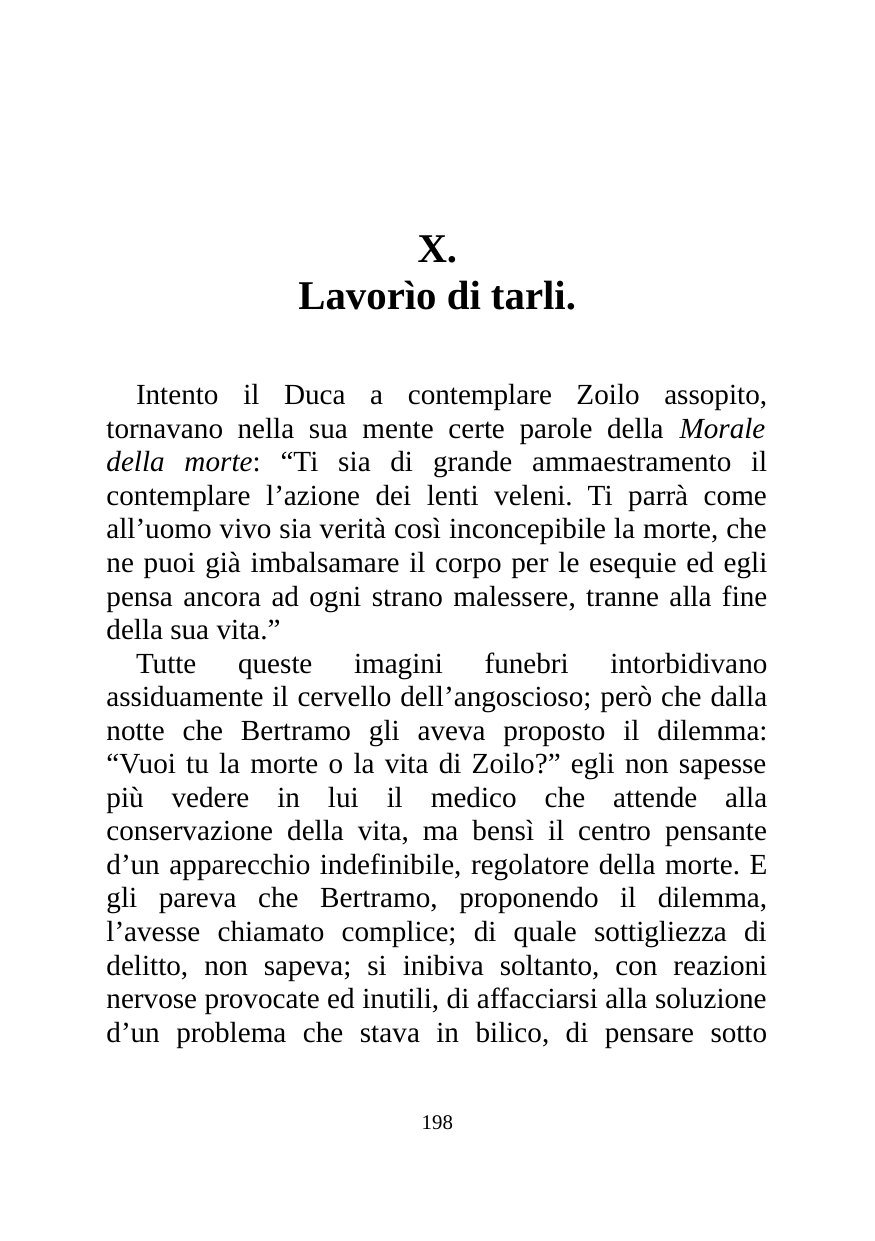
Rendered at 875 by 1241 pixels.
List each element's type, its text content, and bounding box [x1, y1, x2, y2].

subtitle X. Lavorìo di tarli. [106, 224, 768, 318]
text Tutte queste imagini funebri intorbidivano assiduamente il cervello dell’angoscioso; però che dalla notte che Bertramo gli aveva proposto il dilemma: “Vuoi tu la morte o la vita di Zoilo?” egli non sapesse più vedere in lui il medico che attende alla conservazione della vita, ma bensì il centro pensante d’un apparecchio indefinibile, regolatore della morte. E gli pareva che Bertramo, proponendo il dilemma, l’avesse chiamato complice; di quale sottigliezza di delitto, non sapeva; si inibiva soltanto, con reazioni nervose provocate ed inutili, di affacciarsi alla soluzione d’un problema che stava in bilico, di pensare sotto [106, 646, 768, 1048]
text Intento il Duca a contemplare Zoilo assopito, tornavano nella sua mente certe parole della Morale della morte: “Ti sia di grande ammaestramento il contemplare l’azione dei lenti veleni. Ti parrà come all’uomo vivo sia verità così inconcepibile la morte, che ne puoi già imbalsamare il corpo per le esequie ed egli pensa ancora ad ogni strano malessere, tranne alla fine della sua vita.” [106, 377, 768, 646]
